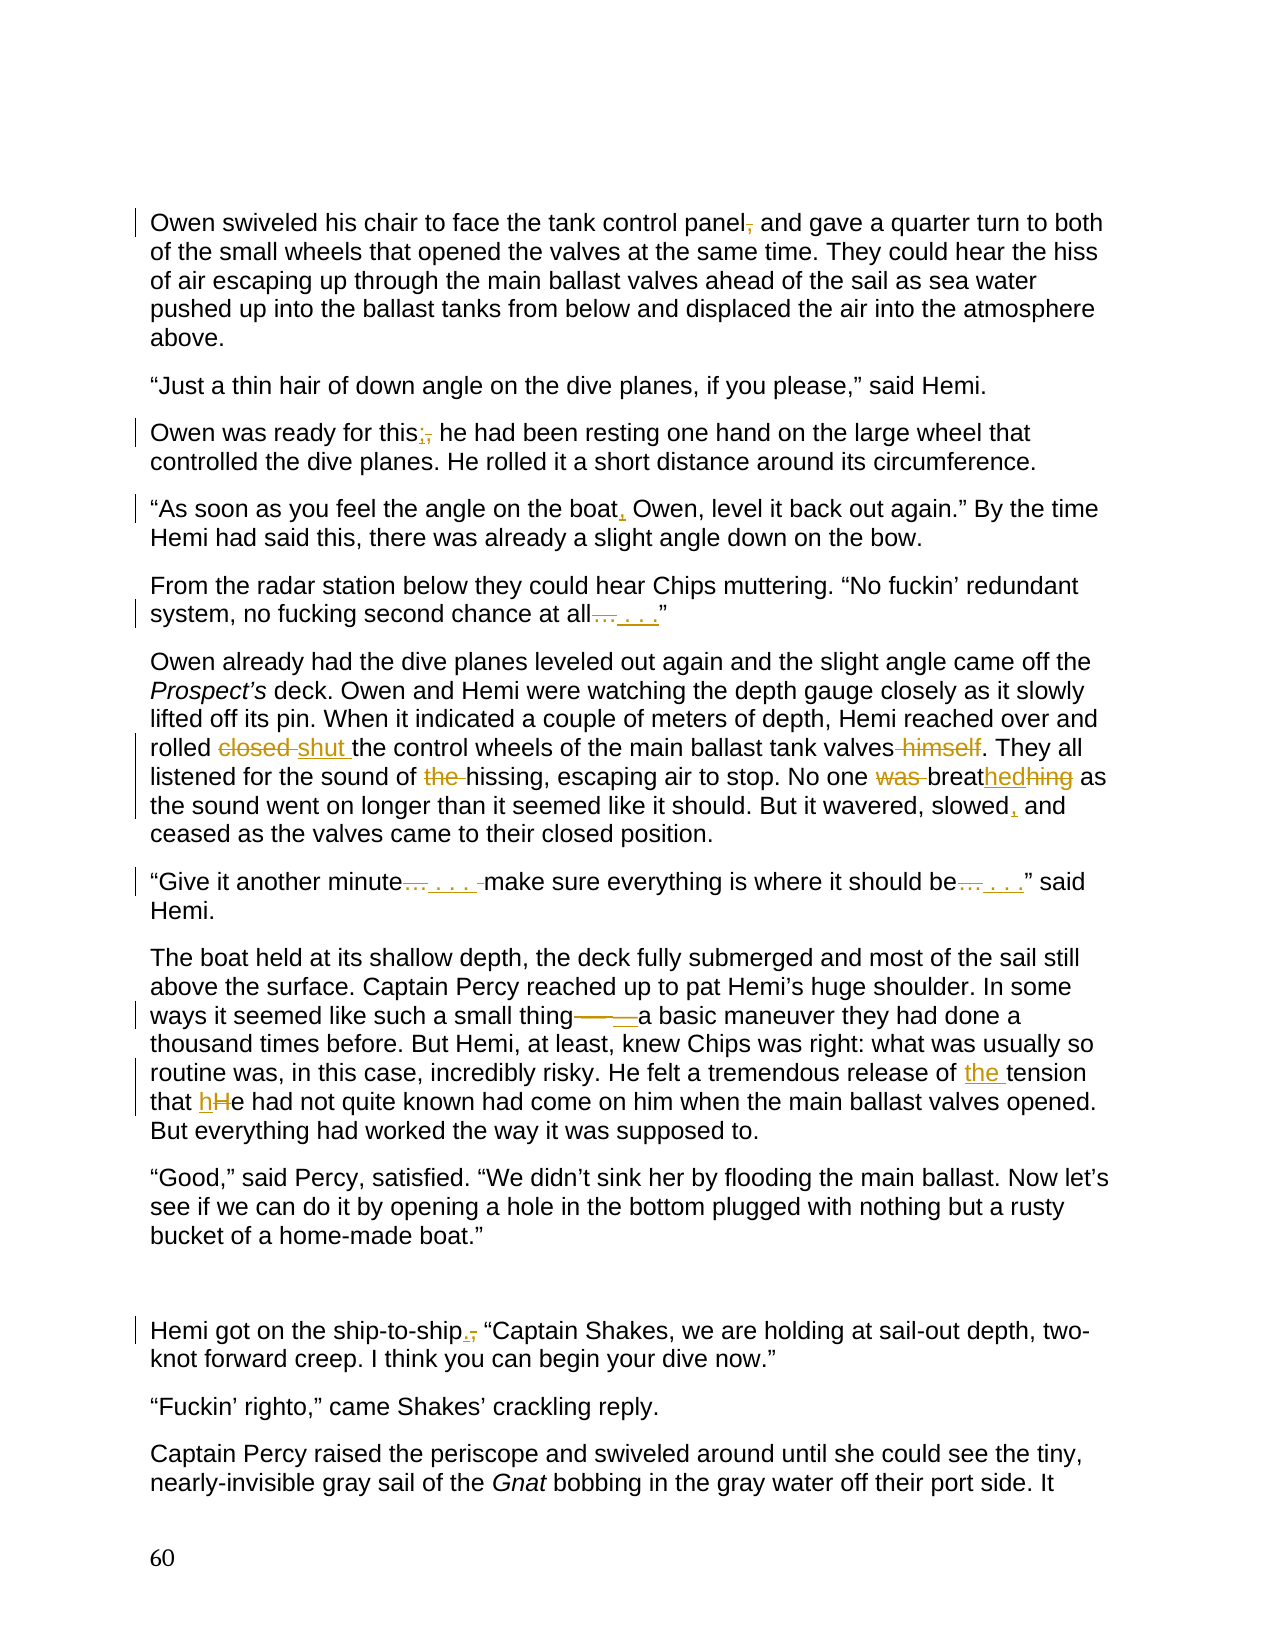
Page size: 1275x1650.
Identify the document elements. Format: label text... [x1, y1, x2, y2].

text “Give it another minute . . . make sure everything is where it should be . . .” said Hemi. [150, 867, 1125, 924]
text “Good,” said Percy, satisfied. “We didn’t sink her by flooding the main ballast. Now let’s see if we can do it by opening a hole in the bottom plugged with nothing but a rusty bucket of a home-made boat.” [150, 1163, 1125, 1249]
text Owen swiveled his chair to face the tank control panel and gave a quarter turn to both of the small wheels that opened the valves at the same time. They could hear the hiss of air escaping up through the main ballast valves ahead of the sail as sea water pushed up into the ballast tanks from below and displaced the air into the atmosphere above. [150, 208, 1125, 352]
text Captain Percy raised the periscope and swiveled around until she could see the tiny, nearly-invisible gray sail of the Gnat bobbing in the gray water off their port side. It [150, 1439, 1125, 1497]
text “Just a thin hair of down angle on the dive planes, if you please,” said Hemi. [150, 371, 1125, 399]
text Owen was ready for this; he had been resting one hand on the large wheel that controlled the dive planes. He rolled it a short distance around its circumference. [150, 418, 1125, 476]
text The boat held at its shallow depth, the deck fully submerged and most of the sail still above the surface. Captain Percy reached up to pat Hemi’s huge shoulder. In some ways it seemed like such a small thing—a basic maneuver they had done a thousand times before. But Hemi, at least, knew Chips was right: what was usually so routine was, in this case, incredibly risky. He felt a tremendous release of the tension that he had not quite known had come on him when the main ballast valves opened. But everything had worked the way it was supposed to. [150, 943, 1125, 1144]
text From the radar station below they could hear Chips muttering. “No fuckin’ redundant system, no fucking second chance at all . . .” [150, 571, 1125, 628]
text Owen already had the dive planes leveled out again and the slight angle came off the Prospect’s deck. Owen and Hemi were watching the depth gauge closely as it slowly lifted off its pin. When it indicated a couple of meters of depth, Hemi reached over and rolled shut the control wheels of the main ballast tank valves. They all listened for the sound of hissing, escaping air to stop. No one breathed as the sound went on longer than it seemed like it should. But it wavered, slowed, and ceased as the valves came to their closed position. [150, 647, 1125, 848]
text “Fuckin’ righto,” came Shakes’ crackling reply. [150, 1392, 1125, 1421]
text “As soon as you feel the angle on the boat, Owen, level it back out again.” By the time Hemi had said this, there was already a slight angle down on the bow. [150, 494, 1125, 552]
text Hemi got on the ship-to-ship. “Captain Shakes, we are holding at sail-out depth, two-knot forward creep. I think you can begin your dive now.” [150, 1316, 1125, 1373]
